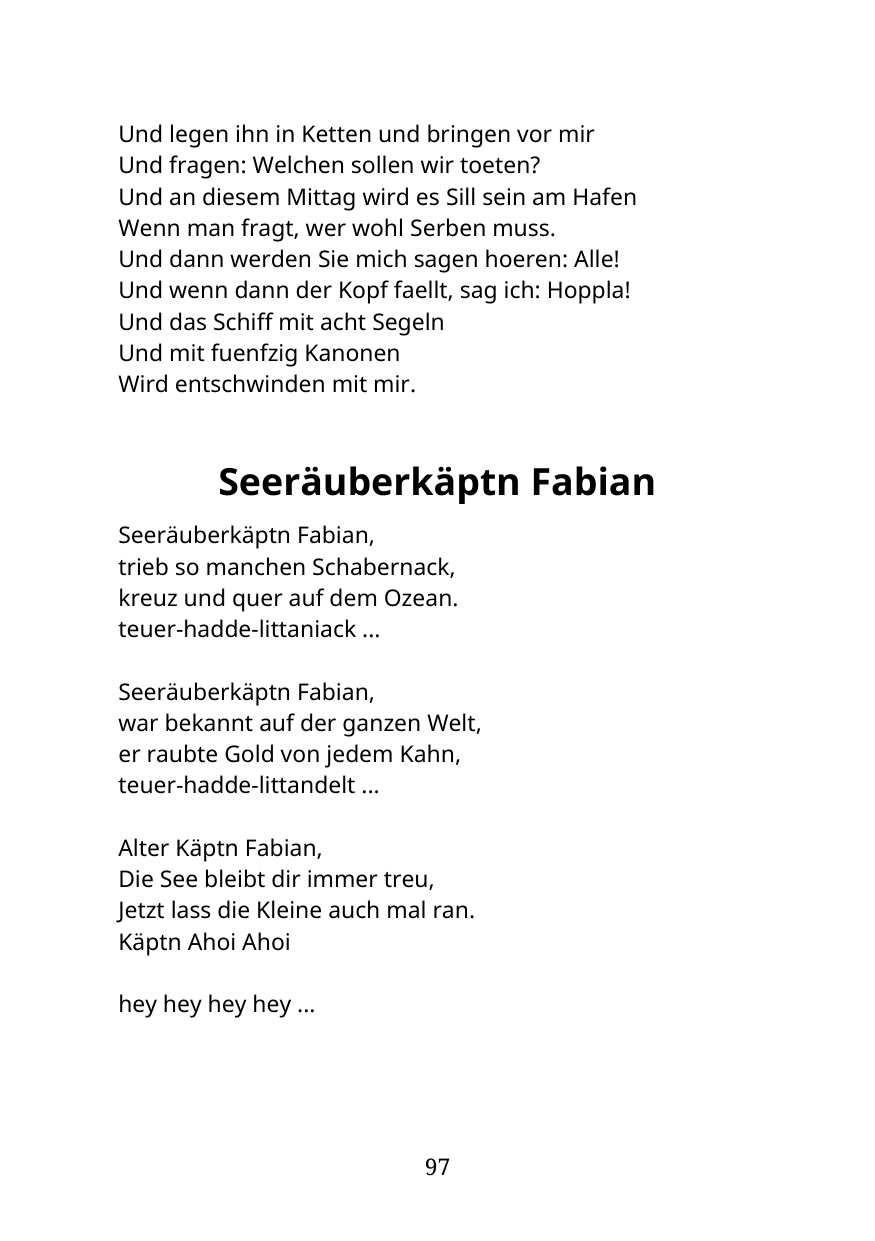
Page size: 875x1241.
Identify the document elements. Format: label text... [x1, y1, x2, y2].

text Und legen ihn in Ketten und bringen vor mir [118, 118, 756, 149]
text Und an diesem Mittag wird es Sill sein am Hafen [118, 181, 756, 212]
text war bekannt auf der ganzen Welt, [118, 707, 756, 738]
text Seeräuberkäptn Fabian, [118, 675, 756, 707]
text Und mit fuenfzig Kanonen [118, 337, 756, 368]
text teuer-hadde-littaniack ... [118, 613, 756, 644]
text kreuz und quer auf dem Ozean. [118, 582, 756, 613]
text er raubte Gold von jedem Kahn, [118, 738, 756, 769]
text Wird entschwinden mit mir. [118, 368, 756, 399]
text Und fragen: Welchen sollen wir toeten? [118, 149, 756, 181]
text Und das Schiff mit acht Segeln [118, 306, 756, 337]
text teuer-hadde-littandelt ... [118, 769, 756, 800]
text Und wenn dann der Kopf faellt, sag ich: Hoppla! [118, 274, 756, 306]
text Und dann werden Sie mich sagen hoeren: Alle! [118, 243, 756, 274]
text Alter Käptn Fabian, Die See bleibt dir immer treu, Jetzt lass die Kleine auch mal ran. Käptn Ahoi Ahoi [118, 832, 756, 957]
subtitle Seeräuberkäptn Fabian [118, 456, 756, 507]
text Wenn man fragt, wer wohl Serben muss. [118, 212, 756, 243]
text trieb so manchen Schabernack, [118, 550, 756, 582]
text hey hey hey hey ... [118, 988, 756, 1019]
text Seeräuberkäptn Fabian, [118, 519, 756, 550]
